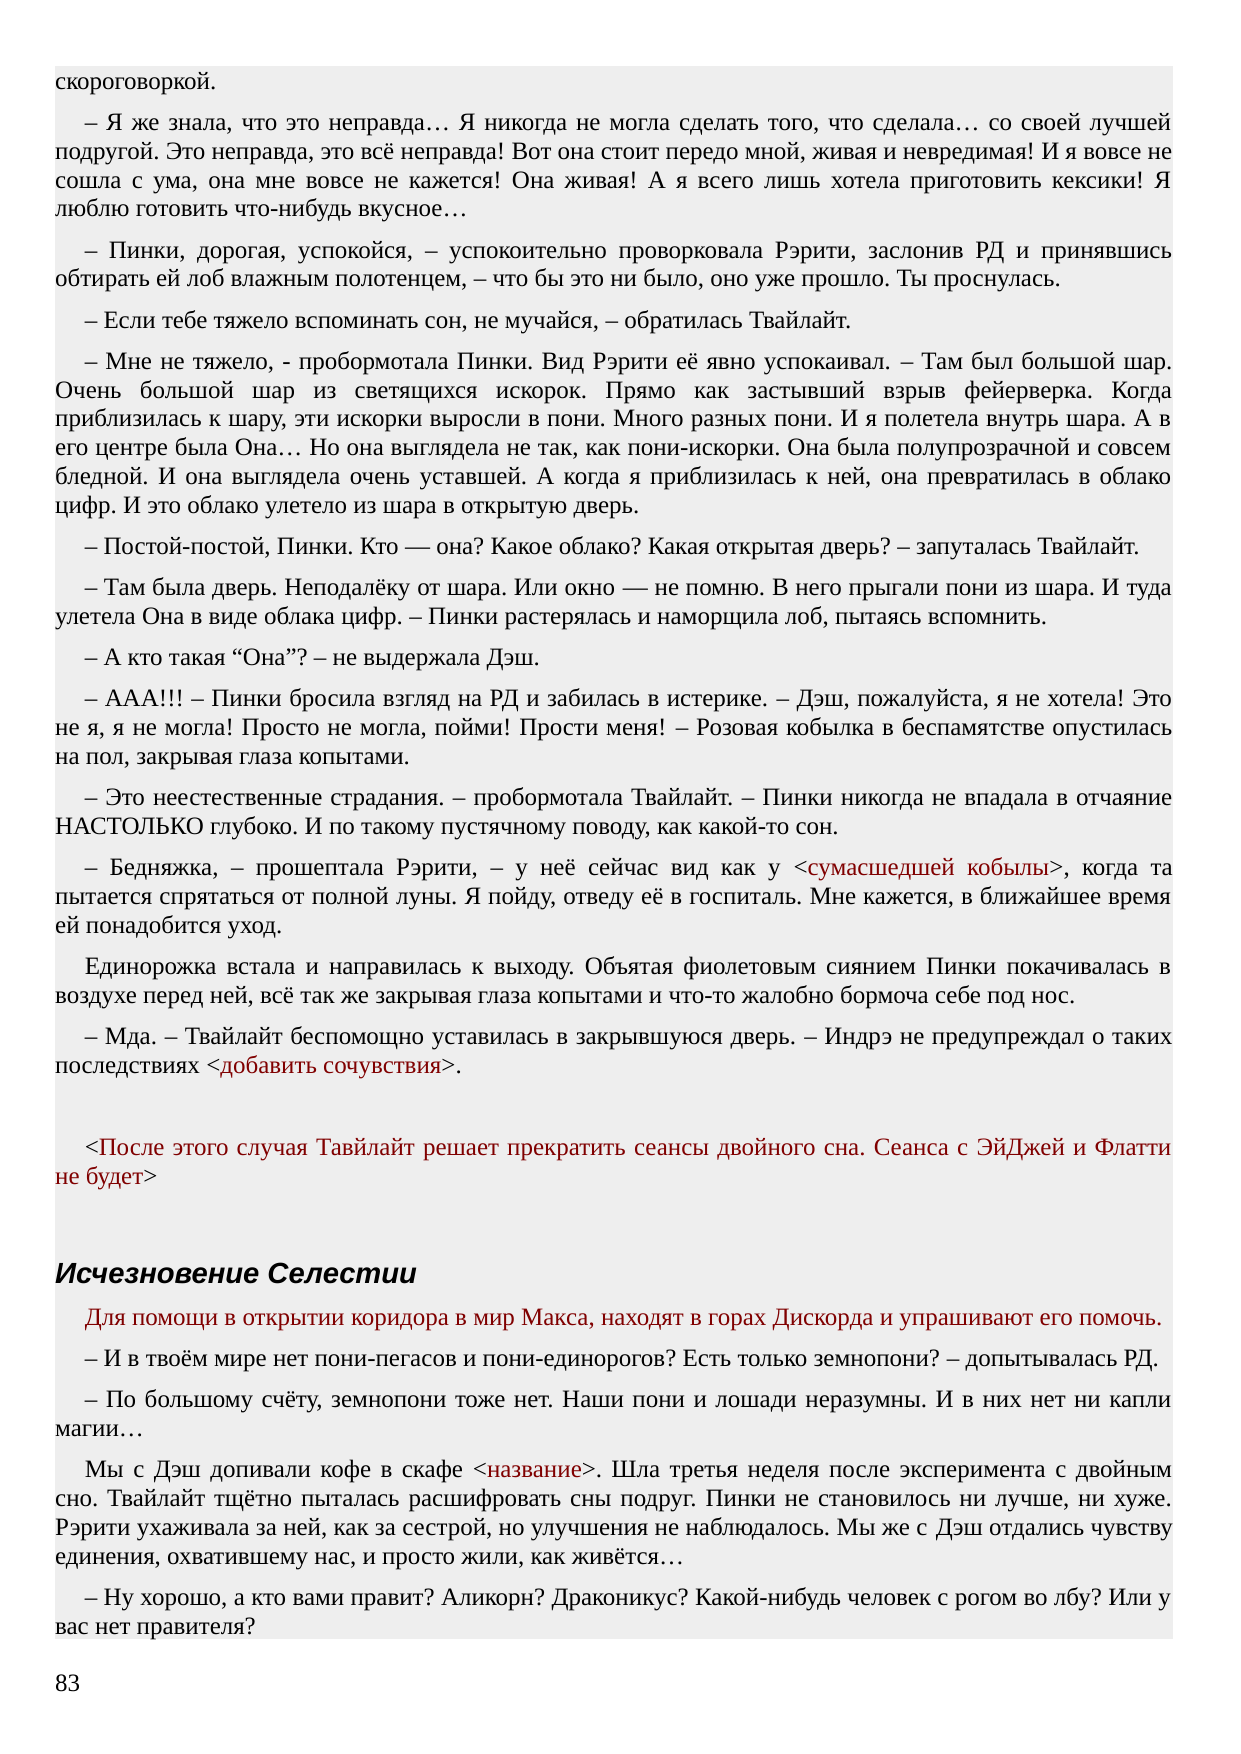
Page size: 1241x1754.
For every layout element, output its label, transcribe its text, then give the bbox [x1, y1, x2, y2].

text – Постой-постой, Пинки. Кто — она? Какое облако? Какая открытая дверь? – запуталась Твайлайт. [55, 531, 1173, 560]
text – Я же знала, что это неправда… Я никогда не могла сделать того, что сделала… со своей лучшей подругой. Это неправда, это всё неправда! Вот она стоит передо мной, живая и невредимая! И я вовсе не сошла с ума, она мне вовсе не кажется! Она живая! А я всего лишь хотела приготовить кексики! Я люблю готовить что-нибудь вкусное… [55, 107, 1173, 222]
text Единорожка встала и направилась к выходу. Объятая фиолетовым сиянием Пинки покачивалась в воздухе перед ней, всё так же закрывая глаза копытами и что-то жалобно бормоча себе под нос. [55, 951, 1173, 1008]
text – Бедняжка, – прошептала Рэрити, – у неё сейчас вид как у <сумасшедшей кобылы>, когда та пытается спрятаться от полной луны. Я пойду, отведу её в госпиталь. Мне кажется, в ближайшее время ей понадобится уход. [55, 852, 1173, 938]
text – Мне не тяжело, - пробормотала Пинки. Вид Рэрити её явно успокаивал. – Там был большой шар. Очень большой шар из светящихся искорок. Прямо как застывший взрыв фейерверка. Когда приблизилась к шару, эти искорки выросли в пони. Много разных пони. И я полетела внутрь шара. А в его центре была Она… Но она выглядела не так, как пони-искорки. Она была полупрозрачной и совсем бледной. И она выглядела очень уставшей. А когда я приблизилась к ней, она превратилась в облако цифр. И это облако улетело из шара в открытую дверь. [55, 346, 1173, 518]
text Мы с Дэш допивали кофе в cкафе <название>. Шла третья неделя после эксперимента с двойным сно. Твайлайт тщётно пыталась расшифровать сны подруг. Пинки не становилось ни лучше, ни хуже. Рэрити ухаживала за ней, как за сестрой, но улучшения не наблюдалось. Мы же с Дэш отдались чувству единения, охватившему нас, и просто жили, как живётся… [55, 1454, 1173, 1569]
text – Мда. – Твайлайт беспомощно уставилась в закрывшуюся дверь. – Индрэ не предупреждал о таких последствиях <добавить сочувствия>. [55, 1021, 1173, 1078]
text – Если тебе тяжело вспоминать сон, не мучайся, – обратилась Твайлайт. [55, 305, 1173, 333]
text Для помощи в открытии коридора в мир Макса, находят в горах Дискорда и упрашивают его помочь. [55, 1302, 1173, 1331]
text – И в твоём мире нет пони-пегасов и пони-единорогов? Есть только земнопони? – допытывалась РД. [55, 1343, 1173, 1372]
text – По большому счёту, земнопони тоже нет. Наши пони и лошади неразумны. И в них нет ни капли магии… [55, 1384, 1173, 1442]
text скороговоркой. [55, 66, 1173, 95]
subtitle Исчезновение Селестии [55, 1256, 1173, 1289]
text – Пинки, дорогая, успокойся, – успокоительно проворковала Рэрити, заслонив РД и принявшись обтирать ей лоб влажным полотенцем, – что бы это ни было, оно уже прошло. Ты проснулась. [55, 235, 1173, 292]
text – Ну хорошо, а кто вами правит? Аликорн? Драконикус? Какой-нибудь человек с рогом во лбу? Или у вас нет правителя? [55, 1582, 1173, 1639]
text – Там была дверь. Неподалёку от шара. Или окно — не помню. В него прыгали пони из шара. И туда улетела Она в виде облака цифр. – Пинки растерялась и наморщила лоб, пытаясь вспомнить. [55, 572, 1173, 630]
text <После этого случая Тавйлайт решает прекратить сеансы двойного сна. Сеанса с ЭйДжей и Флатти не будет> [55, 1132, 1173, 1190]
text – А кто такая “Она”? – не выдержала Дэш. [55, 642, 1173, 671]
text – ААА!!! – Пинки бросила взгляд на РД и забилась в истерике. – Дэш, пожалуйста, я не хотела! Это не я, я не могла! Просто не могла, пойми! Прости меня! – Розовая кобылка в беспамятстве опустилась на пол, закрывая глаза копытами. [55, 683, 1173, 770]
text – Это неестественные страдания. – пробормотала Твайлайт. – Пинки никогда не впадала в отчаяние НАСТОЛЬКО глубоко. И по такому пустячному поводу, как какой-то сон. [55, 782, 1173, 840]
